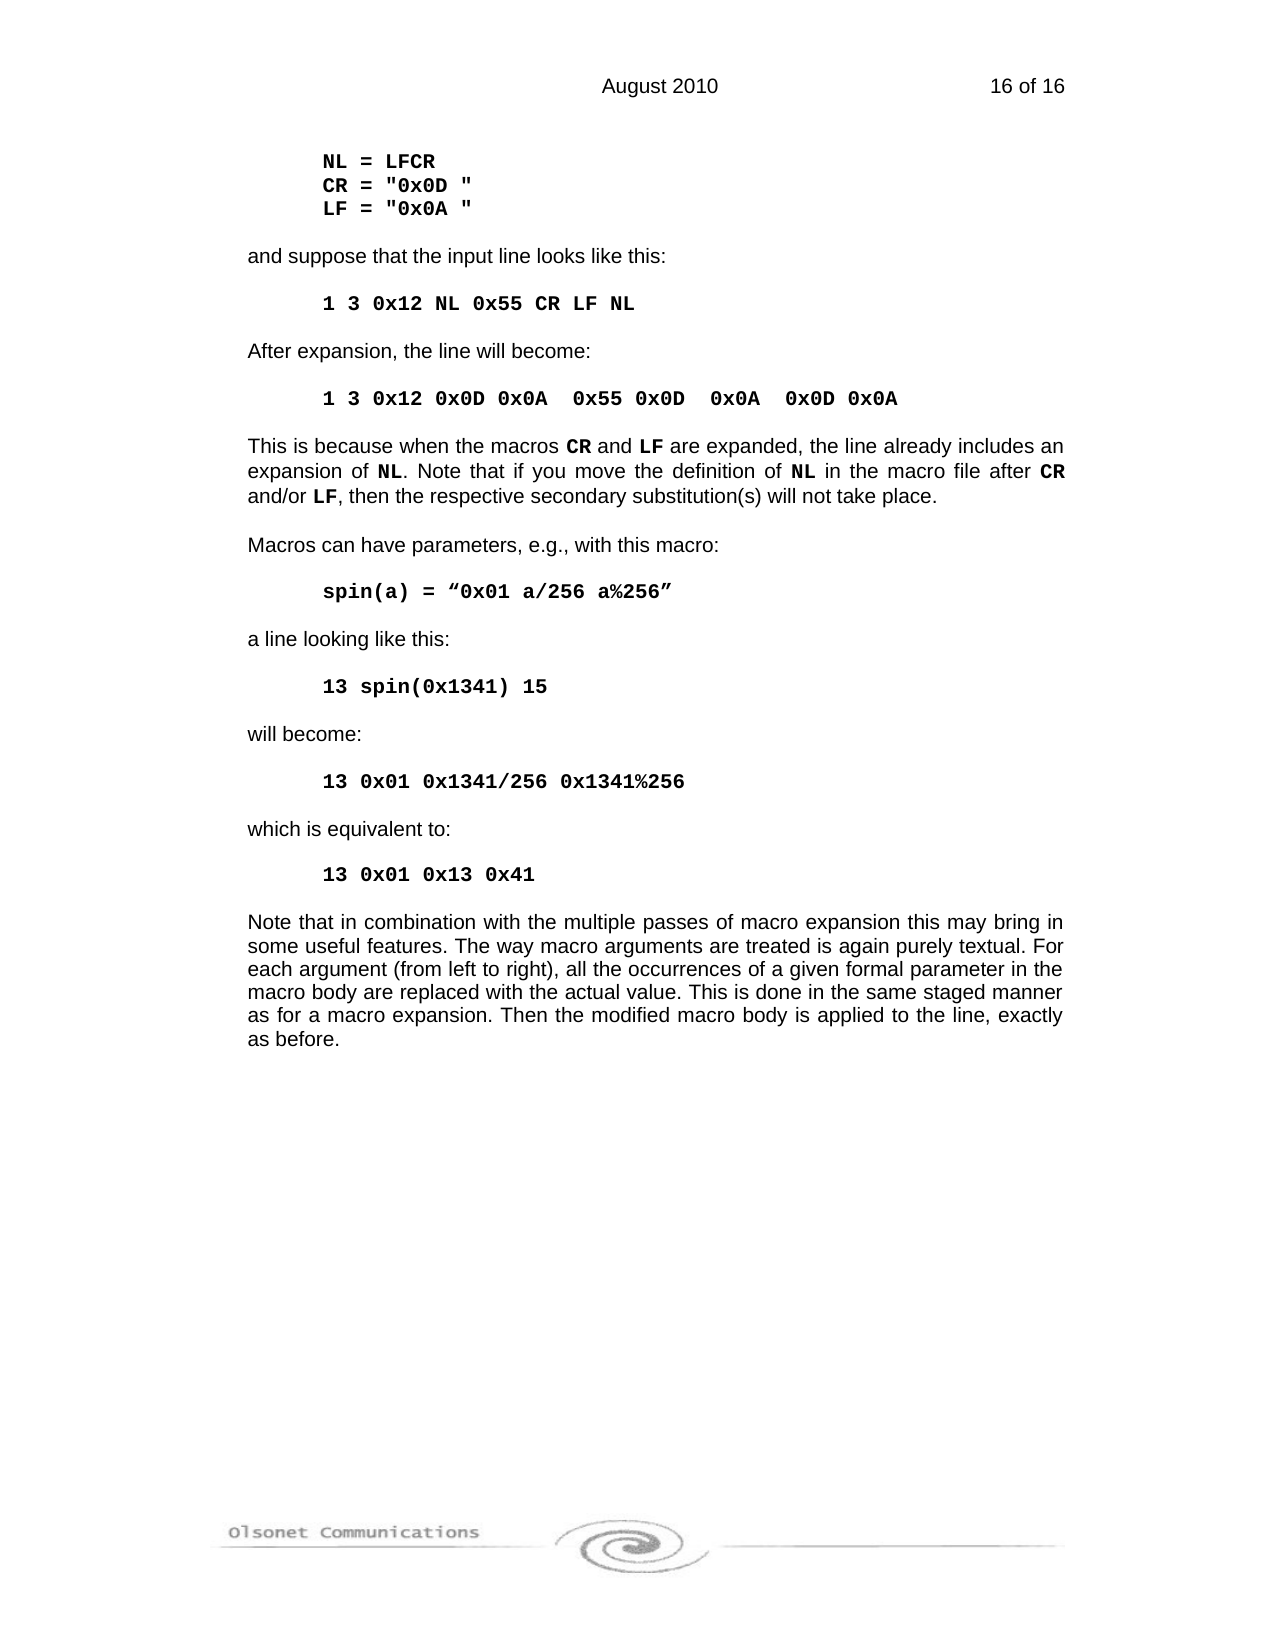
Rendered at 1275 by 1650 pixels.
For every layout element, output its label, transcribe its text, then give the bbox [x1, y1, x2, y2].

text After expansion, the line will become: [247, 340, 1065, 363]
text 13 spin(0x1341) 15 [247, 674, 1065, 699]
text 13 0x01 0x1341/256 0x1341%256 [247, 769, 1065, 794]
text LF = "0x0A " [247, 198, 1065, 222]
text NL = LFCR [247, 151, 1065, 174]
text a line looking like this: [247, 628, 1065, 651]
text Macros can have parameters, e.g., with this macro: [247, 533, 1065, 556]
text which is equivalent to: [247, 818, 1065, 841]
text will become: [247, 723, 1065, 746]
text 1 3 0x12 0x0D 0x0A 0x55 0x0D 0x0A 0x0D 0x0A [247, 386, 1065, 411]
text spin(a) = “0x01 a/256 a%256” [247, 580, 1065, 605]
text This is because when the macros CR and LF are expanded, the line already includes an expansion of NL. Note that if you move the definition of NL in the macro file after CR and/or LF, then the respective secondary substitution(s) will not take place. [247, 435, 1065, 510]
text and suppose that the input line looks like this: [247, 245, 1065, 268]
text CR = "0x0D " [247, 174, 1065, 198]
text 13 0x01 0x13 0x41 [247, 864, 1065, 888]
text 1 3 0x12 NL 0x55 CR LF NL [247, 292, 1065, 317]
text Note that in combination with the multiple passes of macro expansion this may bring in some useful features. The way macro arguments are treated is again purely textual. For each argument (from left to right), all the occurrences of a given formal parameter in the macro body are replaced with the actual value. This is done in the same staged manner as for a macro expansion. Then the modified macro body is applied to the line, exactly as before. [247, 911, 1065, 1050]
picture [210, 1504, 1065, 1596]
